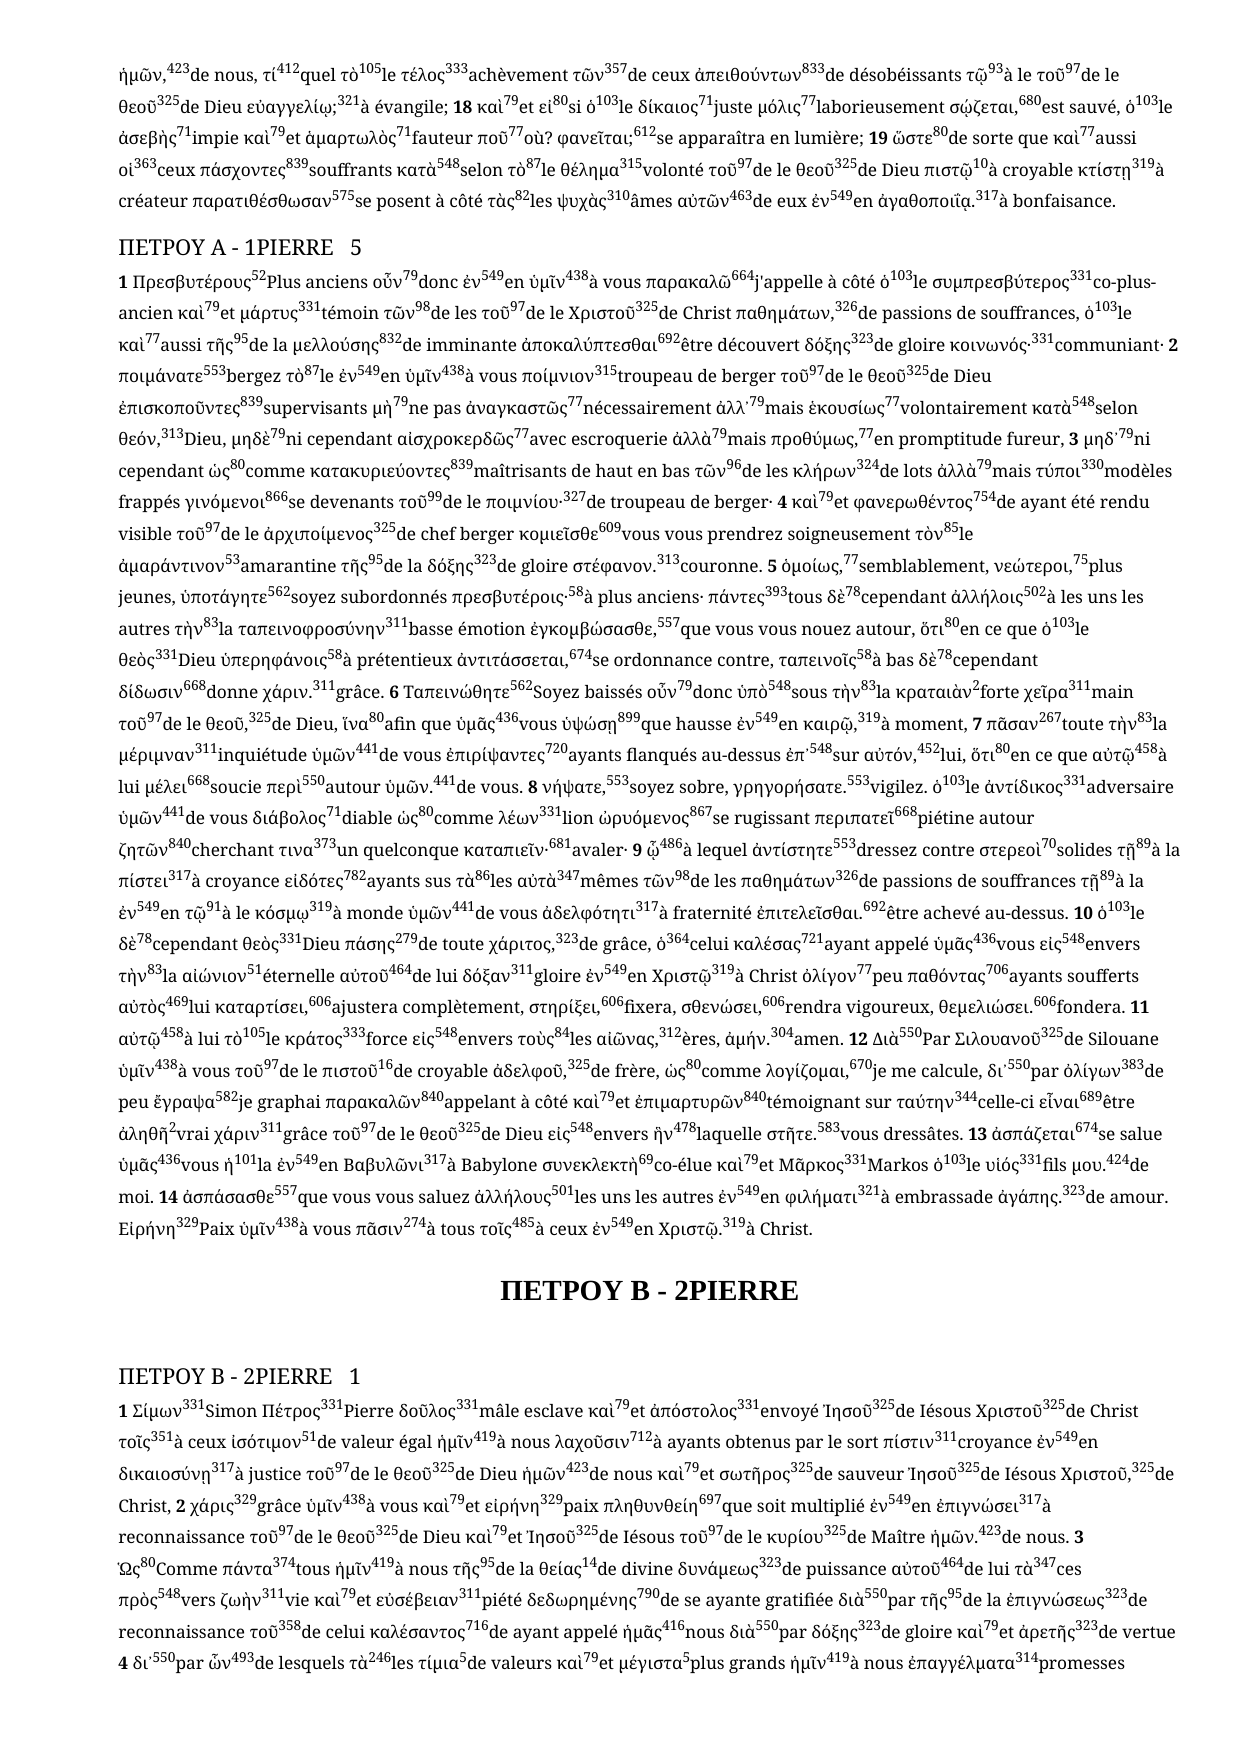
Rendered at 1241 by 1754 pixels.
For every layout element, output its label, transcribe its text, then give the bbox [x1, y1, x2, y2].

text 1 Σίμων331Simon Πέτρος331Pierre δοῦλος331mâle esclave καὶ79et ἀπόστολος331envoyé Ἰησοῦ325de Iésous Χριστοῦ325de Christ τοῖς351à ceux ἰσότιμον51de valeur égal ἡμῖν419à nous λαχοῦσιν712à ayants obtenus par le sort πίστιν311croyance ἐν549en δικαιοσύνῃ317à justice τοῦ97de le θεοῦ325de Dieu ἡμῶν423de nous καὶ79et σωτῆρος325de sauveur Ἰησοῦ325de Iésous Χριστοῦ,325de Christ, 2 χάρις329grâce ὑμῖν438à vous καὶ79et εἰρήνη329paix πληθυνθείη697que soit multiplié ἐν549en ἐπιγνώσει317à reconnaissance τοῦ97de le θεοῦ325de Dieu καὶ79et Ἰησοῦ325de Iésous τοῦ97de le κυρίου325de Maître ἡμῶν.423de nous. 3 Ὡς80Comme πάντα374tous ἡμῖν419à nous τῆς95de la θείας14de divine δυνάμεως323de puissance αὐτοῦ464de lui τὰ347ces πρὸς548vers ζωὴν311vie καὶ79et εὐσέβειαν311piété δεδωρημένης790de se ayante gratifiée διὰ550par τῆς95de la ἐπιγνώσεως323de reconnaissance τοῦ358de celui καλέσαντος716de ayant appelé ἡμᾶς416nous διὰ550par δόξης323de gloire καὶ79et ἀρετῆς323de vertue 4 δι᾽550par ὧν493de lesquels τὰ246les τίμια5de valeurs καὶ79et μέγιστα5plus grands ἡμῖν419à nous ἐπαγγέλματα314promesses δεδώρηται,648s'a gratifié, ἵνα80afin que διὰ550par τούτων359de ces-ci γένησθε902que vous vous deveniez θείας63de divine κοινωνοὶ330communiants φύσεως323de nature ἀποφυγόντες720ayants fuis loin τῆς95de la ἐν549en τῷ91à le κόσμῳ319à monde ἐν549en ἐπιθυμίᾳ317à désir en fureur φθορᾶς.323de corruption. 5 καὶ77aussi αὐτὸ348même τοῦτο140ce-ci δὲ78cependant σπουδὴν311hâte πᾶσαν267toute παρεισενέγκαντες720ayants importés à côté ἐπιχορηγήσατε553fournissez comme chorège au dessus ἐν549en τῇ89à la πίστει317à croyance ὑμῶν441de vous τὴν83la ἀρετήν,311vertue, ἐν549en δὲ78cependant τῇ89à la ἀρετῇ317à vertue τὴν83la γνῶσιν,311connaissance, 6 ἐν549en δὲ78cependant τῇ89à la γνώσει317à connaissance τὴν83la ἐγκράτειαν,311maîtrise intérieure, ἐν549en δὲ78cependant τῇ89à la ἐγκρατείᾳ317à maîtrise intérieure τὴν83la ὑπομονήν,311résistance, ἐν549en δὲ78cependant τῇ89à la ὑπομονῇ317à résistance τὴν83la εὐσέβειαν,311piété, 7 ἐν549en δὲ78cependant τῇ89à la εὐσεβείᾳ317à piété τὴν83la φιλαδελφίαν,311amitié fraternel, ἐν549en δὲ78cependant τῇ89à la φιλαδελφίᾳ317à amitié fraternel τὴν83la ἀγάπην.311amour. 8 ταῦτα365ces-ci γὰρ79car ὑμῖν438à vous ὑπάρχοντα841subsistants καὶ79et πλεονάζοντα841faisants plus nombreux οὐκ77non ἀργοὺς52sans travaux οὐδὲ79non cependant ἀκάρπους52sans fruits καθίστησιν668constitue εἰς548envers τὴν83la τοῦ97de le κυρίου325de Maître ἡμῶν423de nous Ἰησοῦ325de Iésous Χριστοῦ325de Christ ἐπίγνωσιν·311reconnaissance· 9 ᾧ486à lequel γὰρ79car μὴ77ne pas πάρεστιν668est à côté ταῦτα,365ces-ci, τυφλός47aveugle ἐστιν668est μυωπάζων840étant myope λήθην311oubli λαβὼν721ayant pris τοῦ97de le καθαρισμοῦ325de purification τῶν94de les πάλαι77vieillement αὐτοῦ464de lui ἁμαρτιῶν.322de fautes. 10 διὸ79c'est pourquoi μᾶλλον,77davantage, ἀδελφοί,336frères, σπουδάσατε553soyez en hâte βεβαίαν51ferme ὑμῶν441de vous τὴν83la κλῆσιν311appellation καὶ79et ἐκλογὴν311élection ποιεῖσθαι·690se faire· ταῦτα347ces-ci γὰρ79car ποιοῦντες839faisants οὐ77non μὴ77ne pas πταίσητέ896que vous trébuchiez ποτε.77à un moment. 11 οὕτως77ainsi γὰρ79car πλουσίως77richement ἐπιχορηγηθήσεται619sera fourni comme chorège au dessus ὑμῖν438à vous ἡ101la εἴσοδος329entrée de chemin εἰς548envers τὴν83la αἰώνιον2éternelle βασιλείαν311royauté τοῦ97de le κυρίου325de Maître ἡμῶν423de nous καὶ79et σωτῆρος325de sauveur Ἰησοῦ325de Iésous Χριστοῦ.325de Christ. 12 Διὸ79C'est pourquoi μελλήσω602j'imminerai ἀεὶ77toujours ὑμᾶς436vous ὑπομιμνῄσκειν689remémorer le dessous περὶ550autour τούτων359de ces-ci καίπερ79et certes εἰδότας769ayants sus καὶ79et ἐστηριγμένους795ayants étés fixés ἐν549en τῇ89à la παρούσῃ826à étante à côté ἀληθείᾳ.317à vérité. 13 δίκαιον55juste δὲ78cependant ἡγοῦμαι,670je me gouverne, ἐφ᾽548sur ὅσον480autant lequel εἰμὶ664je suis ἐν549en τούτῳ146à ce-ci τῷ93à le σκηνώματι,321à campement, διεγείρειν689réveiller ὑμᾶς436vous ἐν549en ὑπομνήσει317à remémoration du dessous 14 εἰδὼς783ayant su ὅτι80en ce que ταχινή45rapide ἐστιν668est ἡ101la ἀπόθεσις329déposition τοῦ99de le σκηνώματός327de campement μου,424de moi, καθὼς77de haut en bas comme καὶ77aussi ὁ103le κύριος331Maître ἡμῶν423de nous Ἰησοῦς331Iésous Χριστὸς331Christ ἐδήλωσέν586mit en évidence μοι.420à moi. 15 σπουδάσω602je serai en hâte δὲ78cependant καὶ77aussi ἑκάστοτε77chaque moment ἔχειν689avoir ὑμᾶς436vous μετὰ548après τὴν83la ἐμὴν216mienne ἔξοδον311exode τὴν344celle τούτων359de ces-ci μνήμην311mémoire ποιεῖσθαι.690se faire. 16 Οὐ77Non γὰρ79car σεσοφισμένοις800à ayants étés faits sage μύθοις318à mythes ἐξακολουθήσαντες720ayants suivis dehors ἐγνωρίσαμεν581nous fîmes connaître ὑμῖν438à vous τὴν83la τοῦ97de le κυρίου325de Maître ἡμῶν423de nous Ἰησοῦ325de Iésous Χριστοῦ325de Christ δύναμιν311puissance καὶ79et παρουσίαν311présence ἀλλ᾽79mais ἐπόπται330surveillants époptes γενηθέντες759ayants étés devenus τῆς95de la ἐκείνου358de celui-là μεγαλειότητος.323de magnificence. 17 λαβὼν721ayant pris γὰρ79car παρὰ550à côté θεοῦ325de Dieu πατρὸς325de père τιμὴν311valeur καὶ79et δόξαν311gloire φωνῆς323de son de voix ἐνεχθείσης752de ayante étée portée αὐτῷ458à lui τοιᾶσδε356de telle ὑπὸ550sous τῆς95de la μεγαλοπρεποῦς14de magnificente δόξης·323de gloire· ὁ103le υἱός331fils μου424de moi ὁ103le ἀγαπητός22aimé μου424de moi οὗτός364celui-ci ἐστιν668est εἰς548envers ὃν480lequel ἐγὼ431moi εὐδόκησα582j'estimai en bien 18 καὶ79et ταύτην136celle-ci τὴν83la φωνὴν311son de voix ἡμεῖς430nous ἠκούσαμεν581nous écoutâmes ἐξ550hors οὐρανοῦ325de ciel ἐνεχθεῖσαν742ayante étée portée σὺν549avec αὐτῷ458à lui ὄντες839étants ἐν549en τῷ93à le ἁγίῳ12à saint ὄρει.321à montagne. 19 καὶ79et ἔχομεν663nous avons βεβαιότερον4plus certain τὸν85le προφητικὸν4prophétique λόγον313discours ᾧ486à lequel καλῶς77bellement ποιεῖτε665vous faites προσέχοντες839attenants ὡς80comme λύχνῳ319à chandelle φαίνοντι828à apparaissant en lumière ἐν549en αὐχμηρῷ10à desséché τόπῳ,319à lieu, ἕως80jusqu'à ce que οὗ494de lequel ἡμέρα329journée διαυγάσῃ899que brille à travers καὶ79et φωσφόρος71portant lumière ἀνατείλῃ899que lève de bas en haut ἐν549en ταῖς88à les καρδίαις316à coeurs ὑμῶν,441de vous, 20 τοῦτο348ce-ci πρῶτον77premièrement γινώσκοντες839connaissants ὅτι80en ce que πᾶσα285toute προφητεία329prophétie γραφῆς323de graphe ἰδίας125de en propre ἐπιλύσεως323de explication οὐ77non γίνεται·674se devient· 21 οὐ77non γὰρ79car θελήματι321à volonté ἀνθρώπου325de être humain ἠνέχθη600fut porté προφητεία329prophétie ποτέ,77à un moment, ἀλλ᾽79mais ὑπὸ550sous πνεύματος327de souffle ἁγίου18de saint φερόμενοι890étants portés ἐλάλησαν585bavardèrent ἀπὸ550au loin θεοῦ325de Dieu ἄνθρωποι.330êtres humains. [118, 1395, 1181, 1675]
text 1 Πρεσβυτέρους52Plus anciens οὖν79donc ἐν549en ὑμῖν438à vous παρακαλῶ664j'appelle à côté ὁ103le συμπρεσβύτερος331co-plus-ancien καὶ79et μάρτυς331témoin τῶν98de les τοῦ97de le Χριστοῦ325de Christ παθημάτων,326de passions de souffrances, ὁ103le καὶ77aussi τῆς95de la μελλούσης832de imminante ἀποκαλύπτεσθαι692être découvert δόξης323de gloire κοινωνός·331communiant· 2 ποιμάνατε553bergez τὸ87le ἐν549en ὑμῖν438à vous ποίμνιον315troupeau de berger τοῦ97de le θεοῦ325de Dieu ἐπισκοποῦντες839supervisants μὴ79ne pas ἀναγκαστῶς77nécessairement ἀλλ᾽79mais ἑκουσίως77volontairement κατὰ548selon θεόν,313Dieu, μηδὲ79ni cependant αἰσχροκερδῶς77avec escroquerie ἀλλὰ79mais προθύμως,77en promptitude fureur, 3 μηδ᾽79ni cependant ὡς80comme κατακυριεύοντες839maîtrisants de haut en bas τῶν96de les κλήρων324de lots ἀλλὰ79mais τύποι330modèles frappés γινόμενοι866se devenants τοῦ99de le ποιμνίου·327de troupeau de berger· 4 καὶ79et φανερωθέντος754de ayant été rendu visible τοῦ97de le ἀρχιποίμενος325de chef berger κομιεῖσθε609vous vous prendrez soigneusement τὸν85le ἀμαράντινον53amarantine τῆς95de la δόξης323de gloire στέφανον.313couronne. 5 ὁμοίως,77semblablement, νεώτεροι,75plus jeunes, ὑποτάγητε562soyez subordonnés πρεσβυτέροις·58à plus anciens· πάντες393tous δὲ78cependant ἀλλήλοις502à les uns les autres τὴν83la ταπεινοφροσύνην311basse émotion ἐγκομβώσασθε,557que vous vous nouez autour, ὅτι80en ce que ὁ103le θεὸς331Dieu ὑπερηφάνοις58à prétentieux ἀντιτάσσεται,674se ordonnance contre, ταπεινοῖς58à bas δὲ78cependant δίδωσιν668donne χάριν.311grâce. 6 Ταπεινώθητε562Soyez baissés οὖν79donc ὑπὸ548sous τὴν83la κραταιὰν2forte χεῖρα311main τοῦ97de le θεοῦ,325de Dieu, ἵνα80afin que ὑμᾶς436vous ὑψώσῃ899que hausse ἐν549en καιρῷ,319à moment, 7 πᾶσαν267toute τὴν83la μέριμναν311inquiétude ὑμῶν441de vous ἐπιρίψαντες720ayants flanqués au-dessus ἐπ᾽548sur αὐτόν,452lui, ὅτι80en ce que αὐτῷ458à lui μέλει668soucie περὶ550autour ὑμῶν.441de vous. 8 νήψατε,553soyez sobre, γρηγορήσατε.553vigilez. ὁ103le ἀντίδικος331adversaire ὑμῶν441de vous διάβολος71diable ὡς80comme λέων331lion ὠρυόμενος867se rugissant περιπατεῖ668piétine autour ζητῶν840cherchant τινα373un quelconque καταπιεῖν·681avaler· 9 ᾧ486à lequel ἀντίστητε553dressez contre στερεοὶ70solides τῇ89à la πίστει317à croyance εἰδότες782ayants sus τὰ86les αὐτὰ347mêmes τῶν98de les παθημάτων326de passions de souffrances τῇ89à la ἐν549en τῷ91à le κόσμῳ319à monde ὑμῶν441de vous ἀδελφότητι317à fraternité ἐπιτελεῖσθαι.692être achevé au-dessus. 10 ὁ103le δὲ78cependant θεὸς331Dieu πάσης279de toute χάριτος,323de grâce, ὁ364celui καλέσας721ayant appelé ὑμᾶς436vous εἰς548envers τὴν83la αἰώνιον51éternelle αὐτοῦ464de lui δόξαν311gloire ἐν549en Χριστῷ319à Christ ὀλίγον77peu παθόντας706ayants soufferts αὐτὸς469lui καταρτίσει,606ajustera complètement, στηρίξει,606fixera, σθενώσει,606rendra vigoureux, θεμελιώσει.606fondera. 11 αὐτῷ458à lui τὸ105le κράτος333force εἰς548envers τοὺς84les αἰῶνας,312ères, ἀμήν.304amen. 12 Διὰ550Par Σιλουανοῦ325de Silouane ὑμῖν438à vous τοῦ97de le πιστοῦ16de croyable ἀδελφοῦ,325de frère, ὡς80comme λογίζομαι,670je me calcule, δι᾽550par ὀλίγων383de peu ἔγραψα582je graphai παρακαλῶν840appelant à côté καὶ79et ἐπιμαρτυρῶν840témoignant sur ταύτην344celle-ci εἶναι689être ἀληθῆ2vrai χάριν311grâce τοῦ97de le θεοῦ325de Dieu εἰς548envers ἣν478laquelle στῆτε.583vous dressâtes. 13 ἀσπάζεται674se salue ὑμᾶς436vous ἡ101la ἐν549en Βαβυλῶνι317à Babylone συνεκλεκτὴ69co-élue καὶ79et Μᾶρκος331Markos ὁ103le υἱός331fils μου.424de moi. 14 ἀσπάσασθε557que vous vous saluez ἀλλήλους501les uns les autres ἐν549en φιλήματι321à embrassade ἀγάπης.323de amour. Εἰρήνη329Paix ὑμῖν438à vous πᾶσιν274à tous τοῖς485à ceux ἐν549en Χριστῷ.319à Christ. [118, 266, 1181, 1240]
text 1 Χριστοῦ325de Christ οὖν79donc παθόντος716de ayant souffert σαρκὶ317à chair καὶ77aussi ὑμεῖς447vous τὴν83la αὐτὴν136même ἔννοιαν311intention ὁπλίσασθε,557que vous vous armez, ὅτι80en ce que ὁ364celui παθὼν721ayant souffert σαρκὶ317à chair πέπαυται648s'a pausé ἁμαρτίας323de faute 2 εἰς548envers τὸ348ce μηκέτι77ne pas plus ἀνθρώπων324de êtres humains ἐπιθυμίαις316à désirs en fureurs ἀλλὰ79mais θελήματι321à volonté θεοῦ325de Dieu τὸν85le ἐπίλοιπον53restant de surplus ἐν549en σαρκὶ317à chair βιῶσαι681exister χρόνον.313temps. 3 ἀρκετὸς47suffisant γὰρ79car ὁ103le παρεληλυθὼς783ayant passé à côté χρόνος331temps τὸ87le βούλημα315dessein τῶν98de les ἐθνῶν326de ethnies κατειργάσθαι687se avoir mis au travail complètement πεπορευμένους787se ayants allés ἐν549en ἀσελγείαις,316à luxures, ἐπιθυμίαις,316à désirs en fureurs, οἰνοφλυγίαις,316à ivrogneries, κώμοις,318à festins, πότοις318à beuveries καὶ79et ἀθεμίτοις7à illicites εἰδωλολατρίαις.316à idolâtries. 4 ἐν549en ᾧ488à lequel ξενίζονται679sont traités en étrangers μὴ77ne pas συντρεχόντων833de courants ensemble ὑμῶν441de vous εἰς548envers τὴν83la αὐτὴν344même τῆς95de la ἀσωτίας323de dissolution ἀνάχυσιν311effusion de bas en haut βλασφημοῦντες,839blasphémants, 5 οἳ497lesquels ἀποδώσουσιν605redonneront λόγον313discours τῷ352à celui ἑτοίμως77préparement ἔχοντι828à ayant κρῖναι681juger ζῶντας821vivants καὶ79et νεκρούς.52morts. 6 εἰς548envers τοῦτο348ce-ci γὰρ79car καὶ77aussi νεκροῖς58à morts εὐηγγελίσθη,600fut évangélisé, ἵνα80afin que κριθῶσιν910que soient jugé μὲν79certes κατὰ548selon ἀνθρώπους312êtres humains σαρκί,317à chair, ζῶσιν920que vivent δὲ78cependant κατὰ548selon θεὸν313Dieu πνεύματι.321à souffle. 7 Πάντων385de Tous δὲ78cependant τὸ105le τέλος333achèvement ἤγγικεν.642a approché. σωφρονήσατε553soyez sain d'émotion οὖν79donc καὶ79et νήψατε553soyez sobre εἰς548envers προσευχὰς310prières 8 πρὸ550d'avant πάντων385de tous τὴν83la εἰς548envers ἑαυτοὺς515vous-mêmes ἀγάπην311amour ἐκτενῆ2extensif ἔχοντες,839ayants, ὅτι80en ce que ἀγάπη329amour καλύπτει668couvre πλῆθος315multitude ἁμαρτιῶν,322de fautes, 9 φιλόξενοι46affectionnés aux étrangers εἰς548envers ἀλλήλους501les uns les autres ἄνευ552sans γογγυσμοῦ,325de murmure, 10 ἕκαστος390chacun καθὼς77de haut en bas comme ἔλαβεν586prit χάρισμα315don de grâce εἰς548envers ἑαυτοὺς515vous-mêmes αὐτὸ454lui διακονοῦντες839servants ὡς80comme καλοὶ21beaux οἰκονόμοι330légistes de maison ποικίλης14de diverse χάριτος323de grâce θεοῦ.325de Dieu. 11 εἴ80si τις390un quelconque λαλεῖ,668bavarde, ὡς80comme λόγια314logions θεοῦ·325de Dieu· εἴ80si τις390un quelconque διακονεῖ,668sert, ὡς80comme ἐξ550hors ἰσχύος323de ténacité ἧς490de laquelle χορηγεῖ668fournit comme chorège ὁ103le θεός,331Dieu, ἵνα80afin que ἐν549en πᾶσιν379à tous δοξάζηται932que soit glorifié ὁ103le θεὸς331Dieu διὰ550par Ἰησοῦ325de Iésous Χριστοῦ325de Christ ᾧ486à lequel ἐστιν668est ἡ101la δόξα329gloire καὶ79et τὸ105le κράτος333force εἰς548envers τοὺς84les αἰῶνας312ères τῶν96de les αἰώνων,324de ères, ἀμήν.304amen. 12 Ἀγαπητοί,75Aimés, μὴ79ne pas ξενίζεσθε577soyez traités en étrangers τῇ89à la ἐν549en ὑμῖν438à vous πυρώσει317à enflammement πρὸς548vers πειρασμὸν313tentation ὑμῖν438à vous γινομένῃ853à se devenante ὡς80comme ξένου67de étranger ὑμῖν438à vous συμβαίνοντος,836de arrivant avec, 13 ἀλλὰ79mais καθὸ77selon que κοινωνεῖτε665vous communiez τοῖς92à les τοῦ97de le Χριστοῦ325de Christ παθήμασιν,320à passions de souffrances, χαίρετε,569soyez de joie, ἵνα80afin que καὶ77aussi ἐν549en τῇ89à la ἀποκαλύψει317à découverte τῆς95de la δόξης323de gloire αὐτοῦ464de lui χαρῆτε908que vous soyez été de joie ἀγαλλιώμενοι.866se exultants. 14 εἰ80si ὀνειδίζεσθε677vous êtes réprouvés ἐν549en ὀνόματι321à nom Χριστοῦ,325de Christ, μακάριοι,70bienheureux, ὅτι80en ce que τὸ105le τῆς95de la δόξης323de gloire καὶ79et τὸ105le τοῦ97de le θεοῦ325de Dieu πνεῦμα333souffle ἐφ᾽548sur ὑμᾶς436vous ἀναπαύεται.674se pause de bas en haut. 15 μὴ77ne pas γάρ79car τις390un quelconque ὑμῶν441de vous πασχέτω572souffre ὡς80comme φονεὺς331meurtrier ἢ79ou κλέπτης331voleur ἢ79ou κακοποιὸς71malfaiteur ἢ79ou ὡς80comme ἀλλοτριεπίσκοπος·331superviseur d'autrui· 16 εἰ80si δὲ78cependant ὡς80comme χριστιανός,331chrétien, μὴ79ne pas αἰσχυνέσθω,580soit eu honte, δοξαζέτω572glorifie δὲ78cependant τὸν85le θεὸν313Dieu ἐν549en τῷ93à le ὀνόματι321à nom τούτῳ.146à ce-ci. 17 ὅτι80en ce que ὁ103le καιρὸς331moment τοῦ360de ce ἄρξασθαι682se originer τὸ87le κρίμα315objet de jugement ἀπὸ550au loin τοῦ97de le οἴκου325de maison τοῦ97de le θεοῦ·325de Dieu· εἰ80si δὲ78cependant πρῶτον77premièrement ἀφ᾽550au loin ἡμῶν,423de nous, τί412quel τὸ105le τέλος333achèvement τῶν357de ceux ἀπειθούντων833de désobéissants τῷ93à le τοῦ97de le θεοῦ325de Dieu εὐαγγελίῳ;321à évangile; 18 καὶ79et εἰ80si ὁ103le δίκαιος71juste μόλις77laborieusement σῴζεται,680est sauvé, ὁ103le ἀσεβὴς71impie καὶ79et ἁμαρτωλὸς71fauteur ποῦ77où? φανεῖται;612se apparaîtra en lumière; 19 ὥστε80de sorte que καὶ77aussi οἱ363ceux πάσχοντες839souffrants κατὰ548selon τὸ87le θέλημα315volonté τοῦ97de le θεοῦ325de Dieu πιστῷ10à croyable κτίστῃ319à créateur παρατιθέσθωσαν575se posent à côté τὰς82les ψυχὰς310âmes αὐτῶν463de eux ἐν549en ἀγαθοποιΐᾳ.317à bonfaisance. [118, 59, 1181, 213]
subtitle ΠΕΤΡΟΥ Β - 2PIERRE [118, 1273, 1181, 1307]
text ΠΕΤΡΟΥ Β - 2PIERRE 1 [118, 1361, 1181, 1391]
text ΠΕΤΡΟΥ Α - 1PIERRE 5 [118, 231, 1181, 261]
